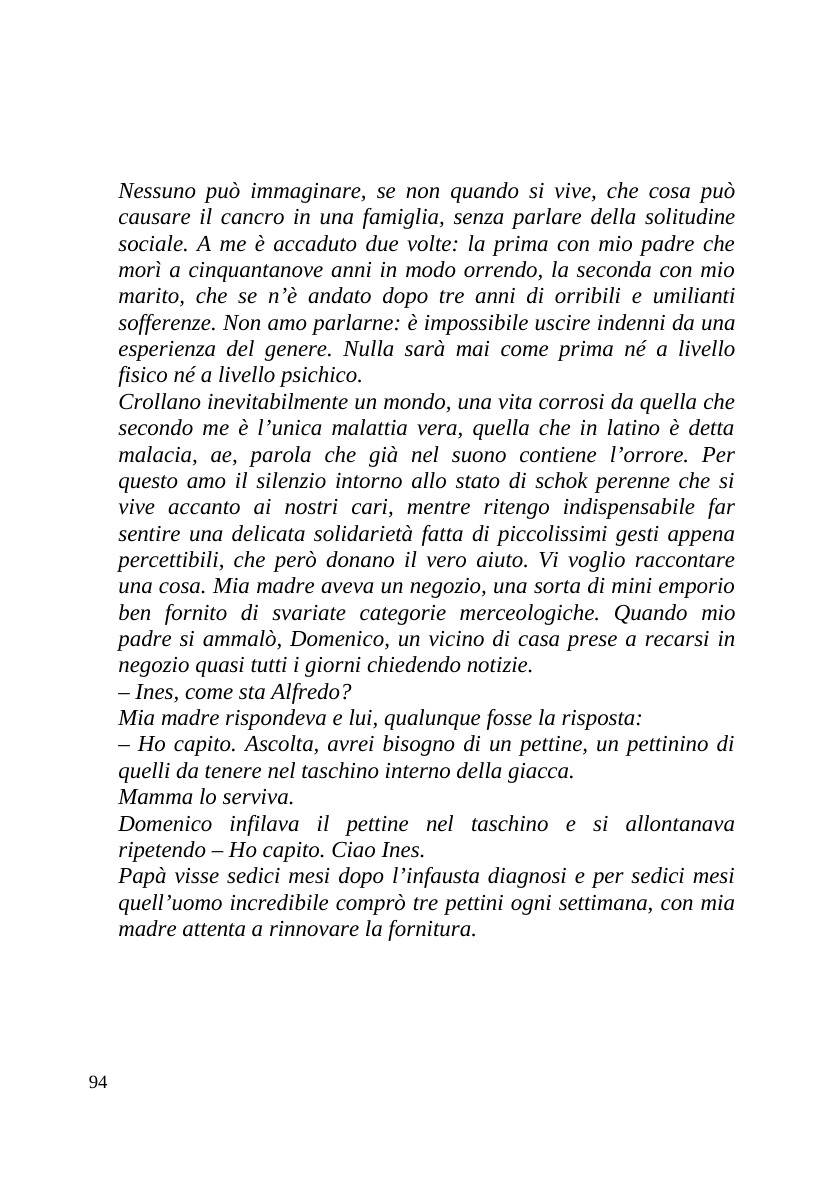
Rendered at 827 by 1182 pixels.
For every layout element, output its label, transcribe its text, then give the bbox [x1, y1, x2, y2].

text Papà visse sedici mesi dopo l’infausta diagnosi e per sedici mesi quell’uomo incredibile comprò tre pettini ogni settimana, con mia madre attenta a rinnovare la fornitura. [118, 862, 738, 941]
text Mia madre rispondeva e lui, qualunque fosse la risposta: [118, 704, 738, 731]
text Domenico infilava il pettine nel taschino e si allontanava ripetendo ‒ Ho capito. Ciao Ines. [118, 809, 738, 862]
text Nessuno può immaginare, se non quando si vive, che cosa può causare il cancro in una famiglia, senza parlare della solitudine sociale. A me è accaduto due volte: la prima con mio padre che morì a cinquantanove anni in modo orrendo, la seconda con mio marito, che se n’è andato dopo tre anni di orribili e umilianti sofferenze. Non amo parlarne: è impossibile uscire indenni da una esperienza del genere. Nulla sarà mai come prima né a livello fisico né a livello psichico. [118, 177, 738, 388]
text ‒ Ho capito. Ascolta, avrei bisogno di un pettine, un pettinino di quelli da tenere nel taschino interno della giacca. [118, 731, 738, 783]
text Crollano inevitabilmente un mondo, una vita corrosi da quella che secondo me è l’unica malattia vera, quella che in latino è detta malacia, ae, parola che già nel suono contiene l’orrore. Per questo amo il silenzio intorno allo stato di schok perenne che si vive accanto ai nostri cari, mentre ritengo indispensabile far sentire una delicata solidarietà fatta di piccolissimi gesti appena percettibili, che però donano il vero aiuto. Vi voglio raccontare una cosa. Mia madre aveva un negozio, una sorta di mini emporio ben fornito di svariate categorie merceologiche. Quando mio padre si ammalò, Domenico, un vicino di casa prese a recarsi in negozio quasi tutti i giorni chiedendo notizie. [118, 388, 738, 678]
text ‒ Ines, come sta Alfredo? [118, 678, 738, 704]
text Mamma lo serviva. [118, 783, 738, 809]
